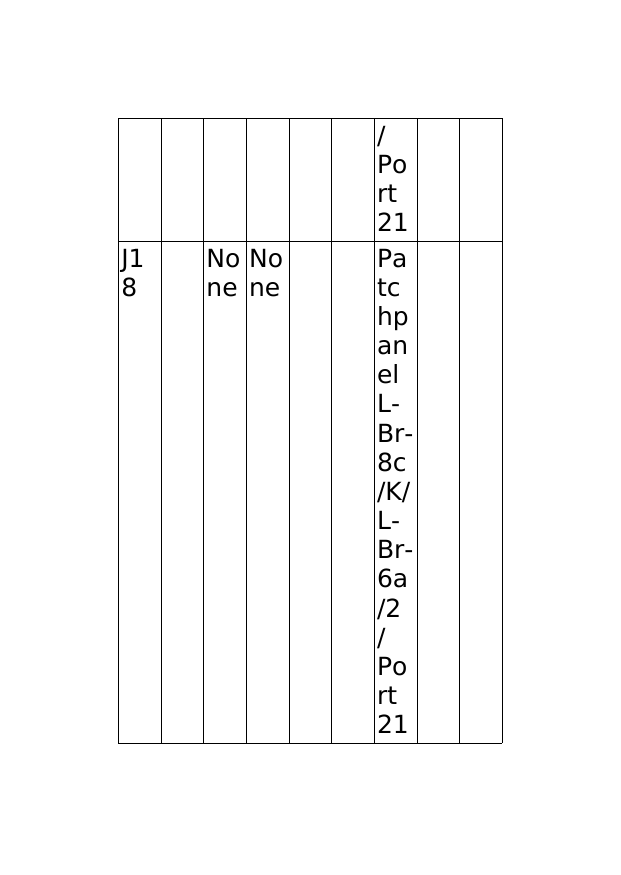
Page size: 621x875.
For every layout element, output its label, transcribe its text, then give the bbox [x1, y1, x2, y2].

table_cell None [204, 242, 246, 742]
table_cell [162, 119, 203, 241]
table_cell Patchpanel L-Br-8c/K/L-Br-6a/2 / Port 21 [375, 242, 417, 742]
table_cell [204, 119, 246, 241]
table_cell [290, 242, 331, 742]
table_cell J18 [119, 242, 161, 742]
table_cell None [247, 242, 289, 742]
table_cell [418, 242, 459, 742]
table_cell [460, 119, 502, 241]
table_cell [290, 119, 331, 241]
table_cell [119, 119, 161, 241]
table_cell [418, 119, 459, 241]
table_cell [460, 242, 502, 742]
table_cell / Port 21 [375, 119, 417, 241]
table_cell [332, 119, 374, 241]
table_cell [247, 119, 289, 241]
table_cell [332, 242, 374, 742]
table_cell [162, 242, 203, 742]
